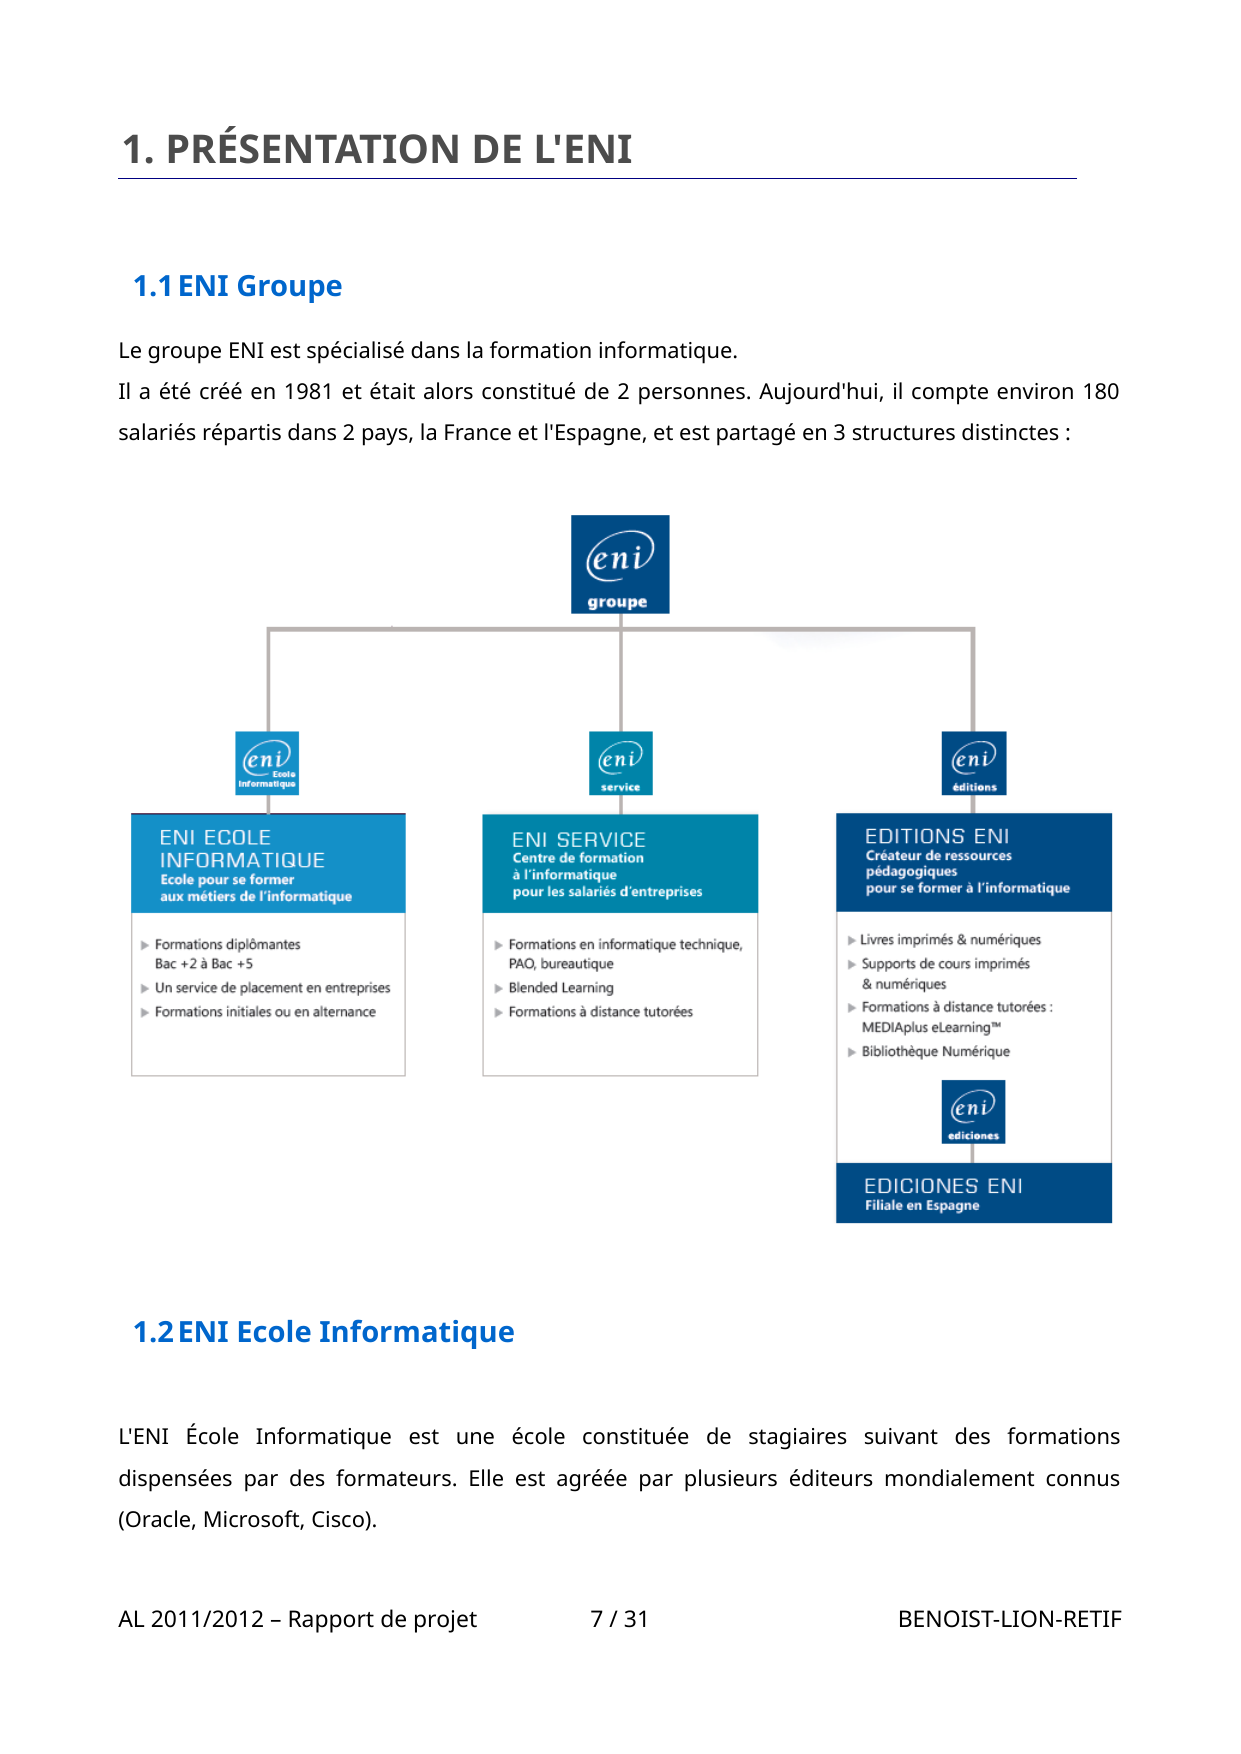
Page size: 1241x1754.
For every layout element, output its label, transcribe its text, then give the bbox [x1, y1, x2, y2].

text Le groupe ENI est spécialisé dans la formation informatique. [118, 325, 1122, 366]
subtitle 1.2 ENI Ecole Informatique [132, 1311, 1122, 1351]
text Il a été créé en 1981 et était alors constitué de 2 personnes. Aujourd'hui, il compte environ 180 salariés répartis dans 2 pays, la France et l'Espagne, et est partagé en 3 structures distinctes : [118, 366, 1122, 449]
text L'ENI École Informatique est une école constituée de stagiaires suivant des formations dispensées par des formateurs. Elle est agréée par plusieurs éditeurs mondialement connus (Oracle, Microsoft, Cisco). [118, 1412, 1122, 1536]
subtitle 1. Présentation de l'ENI [118, 118, 1077, 178]
subtitle 1.1 ENI Groupe [132, 266, 1122, 305]
